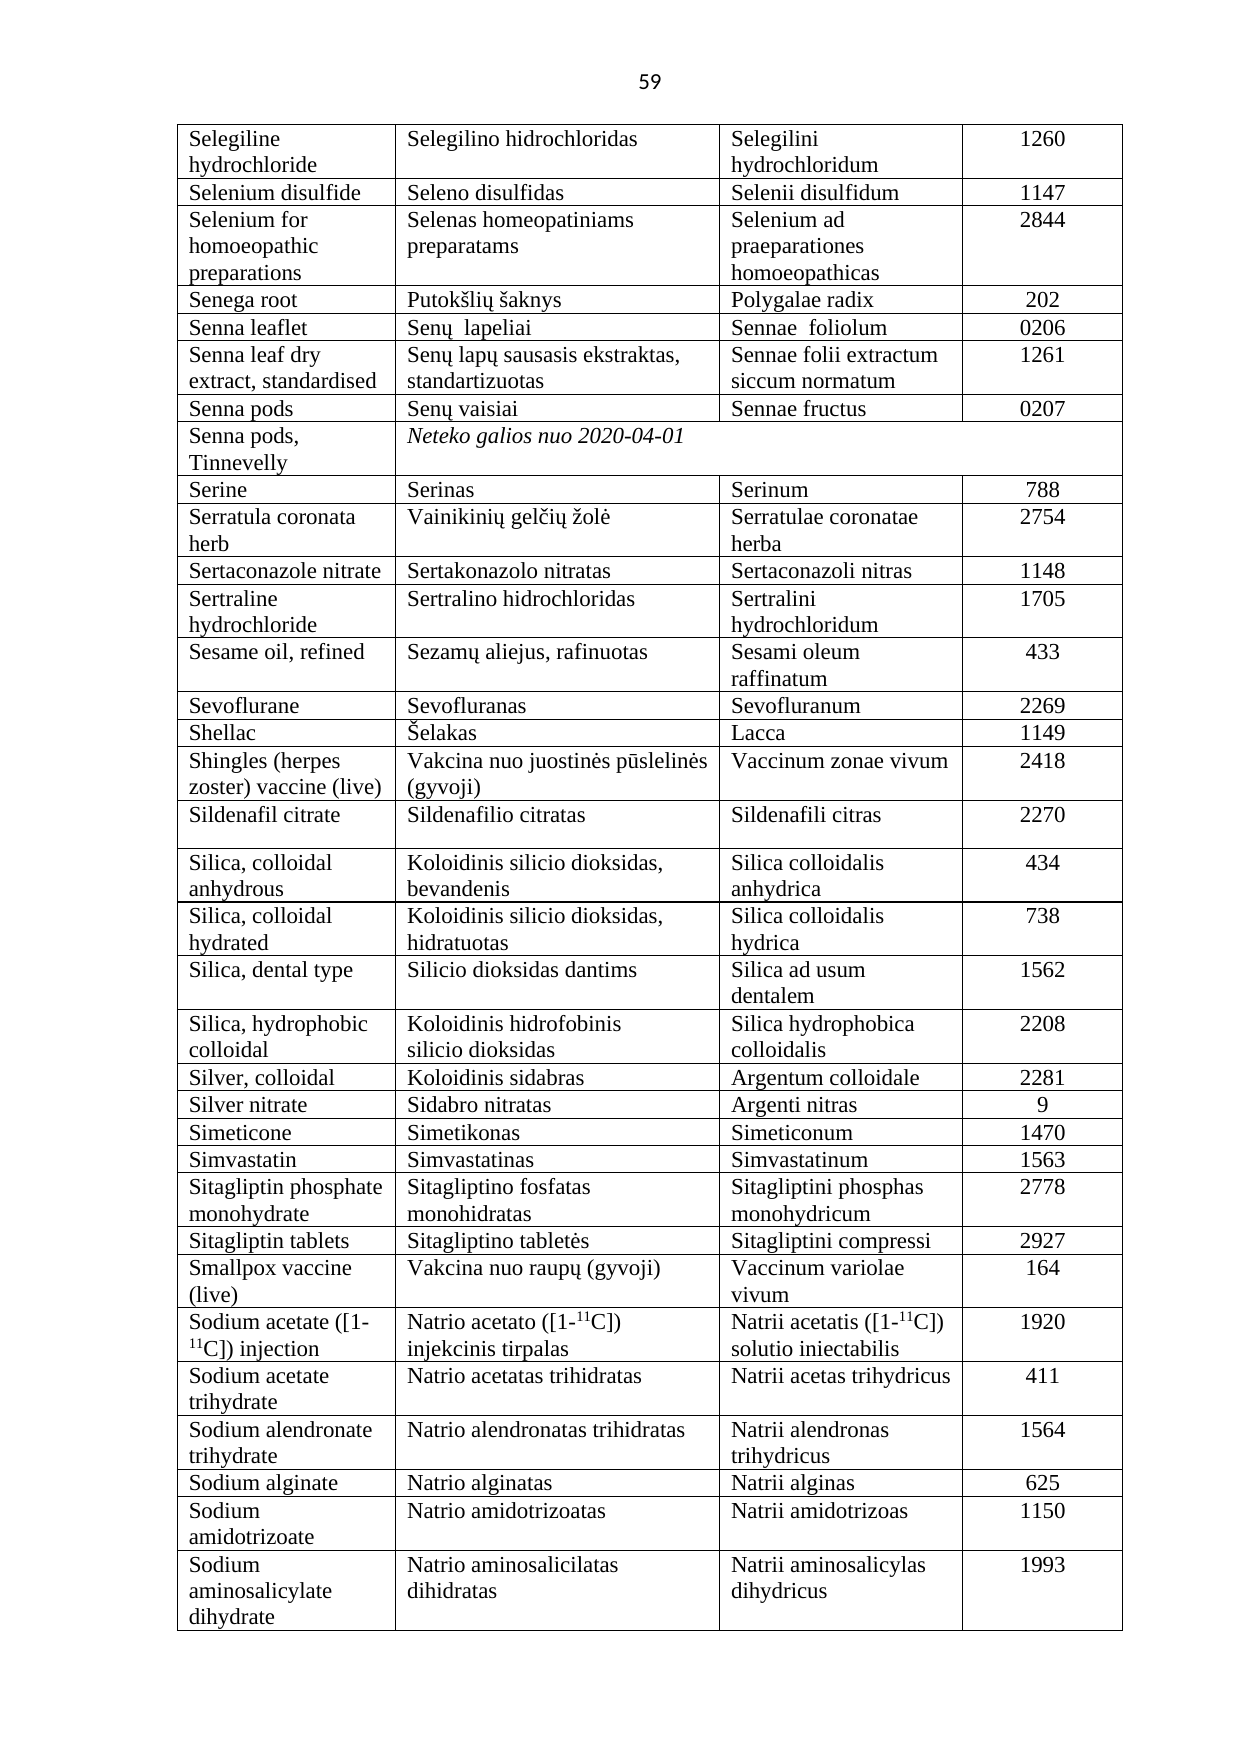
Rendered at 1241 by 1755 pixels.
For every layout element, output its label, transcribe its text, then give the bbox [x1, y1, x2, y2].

table_cell Simeticonum [720, 1119, 962, 1145]
table_cell Sodium alginate [178, 1470, 395, 1496]
table_cell Argenti nitras [720, 1091, 962, 1117]
table_cell Selenium disulfide [178, 179, 395, 205]
table_cell Silica ad usum dentalem [720, 956, 962, 1009]
table_cell Selegiline hydrochloride [178, 125, 395, 178]
table_cell Silica, colloidal hydrated [178, 903, 395, 955]
table_cell 1564 [963, 1416, 1122, 1468]
table_cell Simvastatinum [720, 1146, 962, 1172]
table_cell Putokšlių šaknys [396, 286, 719, 313]
table_cell Natrii acetatis ([1-11C]) solutio iniectabilis [720, 1308, 962, 1361]
table_cell Silver nitrate [178, 1091, 395, 1117]
table_cell Senega root [178, 286, 395, 313]
table_cell Serine [178, 476, 395, 502]
table_cell 2754 [963, 504, 1122, 556]
table_cell 2270 [963, 801, 1122, 848]
table_cell Sitagliptini compressi [720, 1227, 962, 1253]
table_cell Šelakas [396, 720, 719, 746]
table_cell 625 [963, 1470, 1122, 1496]
table_cell Senų lapeliai [396, 314, 719, 340]
table_cell Simvastatinas [396, 1146, 719, 1172]
table_cell Natrio aminosalicilatas dihidratas [396, 1551, 719, 1630]
table_cell Silica, hydrophobic colloidal [178, 1010, 395, 1063]
table_cell 202 [963, 286, 1122, 313]
table_cell Serinas [396, 476, 719, 502]
table_cell Sitagliptin phosphate monohydrate [178, 1173, 395, 1226]
table_cell 1147 [963, 179, 1122, 205]
table_cell 9 [963, 1091, 1122, 1117]
table_cell Senų vaisiai [396, 395, 719, 421]
table_cell Natrio alendronatas trihidratas [396, 1416, 719, 1468]
table_cell Selenii disulfidum [720, 179, 962, 205]
table_cell Koloidinis silicio dioksidas, hidratuotas [396, 903, 719, 955]
table_cell Seleno disulfidas [396, 179, 719, 205]
table_cell Sodium amidotrizoate [178, 1497, 395, 1549]
table_cell 434 [963, 849, 1122, 901]
table_cell 2269 [963, 692, 1122, 718]
table_cell Selenium ad praeparationes homoeopathicas [720, 206, 962, 285]
table_cell Senna leaf dry extract, standardised [178, 341, 395, 394]
table_cell Silicio dioksidas dantims [396, 956, 719, 1009]
table_cell 1562 [963, 956, 1122, 1009]
table_cell Sertralini hydrochloridum [720, 585, 962, 637]
table_cell Sildenafilio citratas [396, 801, 719, 848]
table_cell Natrio amidotrizoatas [396, 1497, 719, 1549]
table_cell Vakcina nuo raupų (gyvoji) [396, 1255, 719, 1307]
table_cell Lacca [720, 720, 962, 746]
table_cell Sesami oleum raffinatum [720, 638, 962, 691]
table_cell Sodium acetate ([1-11C]) injection [178, 1308, 395, 1361]
table_cell 2281 [963, 1064, 1122, 1090]
table_cell Senna pods, Tinnevelly [178, 422, 395, 475]
table_cell Sennae fructus [720, 395, 962, 421]
table_cell Shellac [178, 720, 395, 746]
table_cell Sevofluranum [720, 692, 962, 718]
table_cell Koloidinis hidrofobinis silicio dioksidas [396, 1010, 719, 1063]
table_cell Sitagliptino fosfatas monohidratas [396, 1173, 719, 1226]
table_cell Silver, colloidal [178, 1064, 395, 1090]
table_cell Sodium alendronate trihydrate [178, 1416, 395, 1468]
table_cell Polygalae radix [720, 286, 962, 313]
table_cell Argentum colloidale [720, 1064, 962, 1090]
table_cell Sertaconazole nitrate [178, 557, 395, 583]
table_cell Sodium aminosalicylate dihydrate [178, 1551, 395, 1630]
table_cell 2844 [963, 206, 1122, 285]
table_cell 411 [963, 1362, 1122, 1415]
table_cell 1261 [963, 341, 1122, 394]
table_cell Sodium acetate trihydrate [178, 1362, 395, 1415]
table_cell 1260 [963, 125, 1122, 178]
table_cell Selegilini hydrochloridum [720, 125, 962, 178]
table_cell Sitagliptin tablets [178, 1227, 395, 1253]
table_cell Sertaconazoli nitras [720, 557, 962, 583]
table_cell Sennae foliolum [720, 314, 962, 340]
table_cell Shingles (herpes zoster) vaccine (live) [178, 747, 395, 799]
table_cell Smallpox vaccine (live) [178, 1255, 395, 1307]
table_cell Natrio acetatas trihidratas [396, 1362, 719, 1415]
table_cell 738 [963, 903, 1122, 955]
table_cell 2418 [963, 747, 1122, 799]
table_cell Natrio alginatas [396, 1470, 719, 1496]
table_cell Neteko galios nuo 2020-04-01 [396, 422, 1122, 475]
table_cell Koloidinis sidabras [396, 1064, 719, 1090]
table_cell Natrii alendronas trihydricus [720, 1416, 962, 1468]
table_cell Natrii acetas trihydricus [720, 1362, 962, 1415]
table_cell Sertraline hydrochloride [178, 585, 395, 637]
table_cell 433 [963, 638, 1122, 691]
table_cell Sidabro nitratas [396, 1091, 719, 1117]
table_cell 2778 [963, 1173, 1122, 1226]
table_cell Sesame oil, refined [178, 638, 395, 691]
table_cell Serratula coronata herb [178, 504, 395, 556]
table_cell Sertralino hidrochloridas [396, 585, 719, 637]
table_cell Serratulae coronatae herba [720, 504, 962, 556]
table_cell Senna leaflet [178, 314, 395, 340]
table_cell Selegilino hidrochloridas [396, 125, 719, 178]
table_cell Koloidinis silicio dioksidas, bevandenis [396, 849, 719, 901]
table_cell 164 [963, 1255, 1122, 1307]
table_cell Natrii alginas [720, 1470, 962, 1496]
table_cell Selenium for homoeopathic preparations [178, 206, 395, 285]
table_cell Silica, dental type [178, 956, 395, 1009]
table_cell 1705 [963, 585, 1122, 637]
table_cell 0206 [963, 314, 1122, 340]
table_cell 1149 [963, 720, 1122, 746]
table_cell Natrio acetato ([1-11C]) injekcinis tirpalas [396, 1308, 719, 1361]
table_cell 0207 [963, 395, 1122, 421]
table_cell Simeticone [178, 1119, 395, 1145]
table_cell 2208 [963, 1010, 1122, 1063]
table_cell Silica, colloidal anhydrous [178, 849, 395, 901]
table_cell Sennae folii extractum siccum normatum [720, 341, 962, 394]
table_cell Serinum [720, 476, 962, 502]
table_cell Vaccinum variolae vivum [720, 1255, 962, 1307]
table_cell Natrii aminosalicylas dihydricus [720, 1551, 962, 1630]
table_cell Natrii amidotrizoas [720, 1497, 962, 1549]
table_cell 1993 [963, 1551, 1122, 1630]
table_cell Sezamų aliejus, rafinuotas [396, 638, 719, 691]
table_cell Sevoflurane [178, 692, 395, 718]
table_cell Vainikinių gelčių žolė [396, 504, 719, 556]
table_cell 1920 [963, 1308, 1122, 1361]
table_cell Vakcina nuo juostinės pūslelinės (gyvoji) [396, 747, 719, 799]
table_cell 788 [963, 476, 1122, 502]
table_cell Silica colloidalis anhydrica [720, 849, 962, 901]
table_cell Sitagliptini phosphas monohydricum [720, 1173, 962, 1226]
table_cell Sildenafili citras [720, 801, 962, 848]
table_cell Simvastatin [178, 1146, 395, 1172]
table_cell Sevofluranas [396, 692, 719, 718]
table_cell Sitagliptino tabletės [396, 1227, 719, 1253]
table_cell Senų lapų sausasis ekstraktas, standartizuotas [396, 341, 719, 394]
table_cell Vaccinum zonae vivum [720, 747, 962, 799]
table_cell Selenas homeopatiniams preparatams [396, 206, 719, 285]
table_cell Simetikonas [396, 1119, 719, 1145]
table_cell Silica hydrophobica colloidalis [720, 1010, 962, 1063]
table_cell 1150 [963, 1497, 1122, 1549]
table_cell Senna pods [178, 395, 395, 421]
table_cell 2927 [963, 1227, 1122, 1253]
table_cell 1148 [963, 557, 1122, 583]
table_cell Silica colloidalis hydrica [720, 903, 962, 955]
table_cell 1470 [963, 1119, 1122, 1145]
table_cell Sildenafil citrate [178, 801, 395, 848]
table_cell Sertakonazolo nitratas [396, 557, 719, 583]
table_cell 1563 [963, 1146, 1122, 1172]
